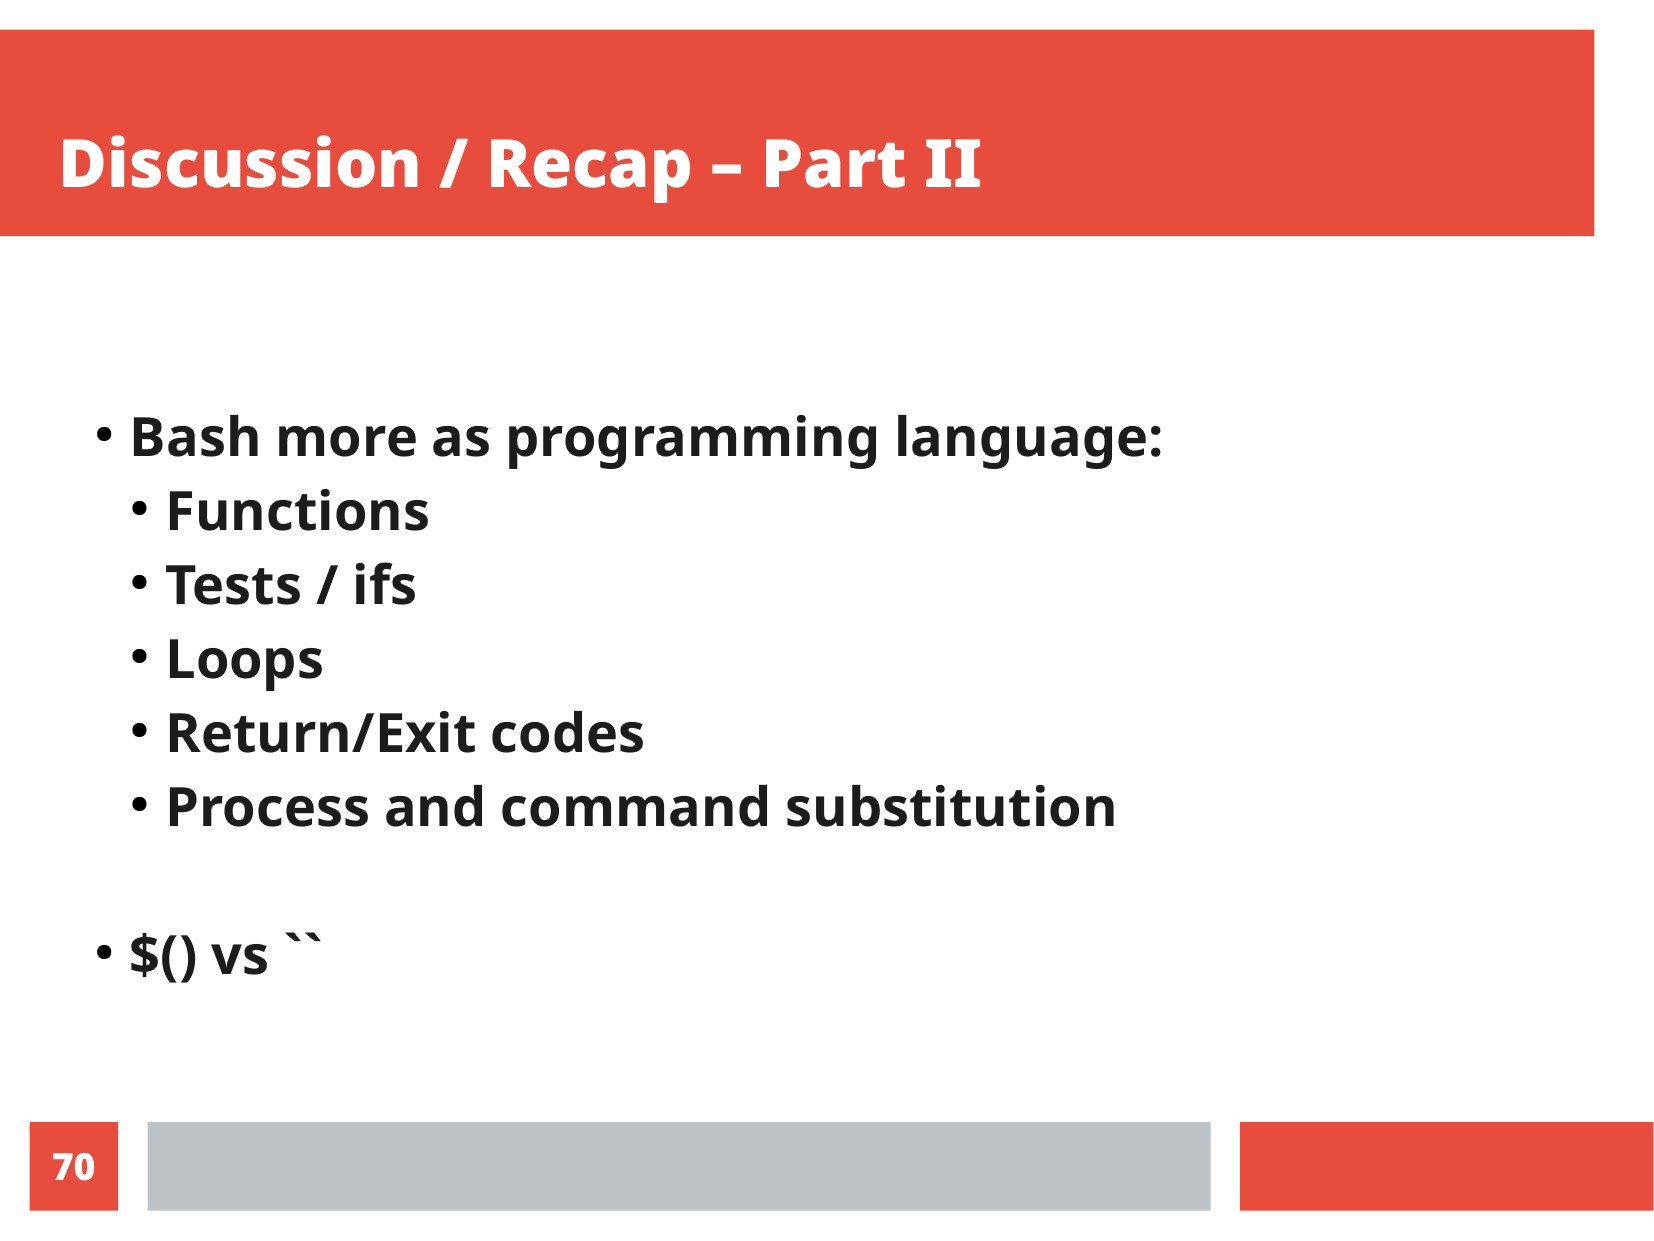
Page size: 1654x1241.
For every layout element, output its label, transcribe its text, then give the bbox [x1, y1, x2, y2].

title Discussion / Recap – Part II [59, 59, 1595, 207]
subtitle Bash more as programming language: Functions Tests / ifs Loops Return/Exit codes Process and command substitution $() vs `` [59, 324, 1565, 1093]
